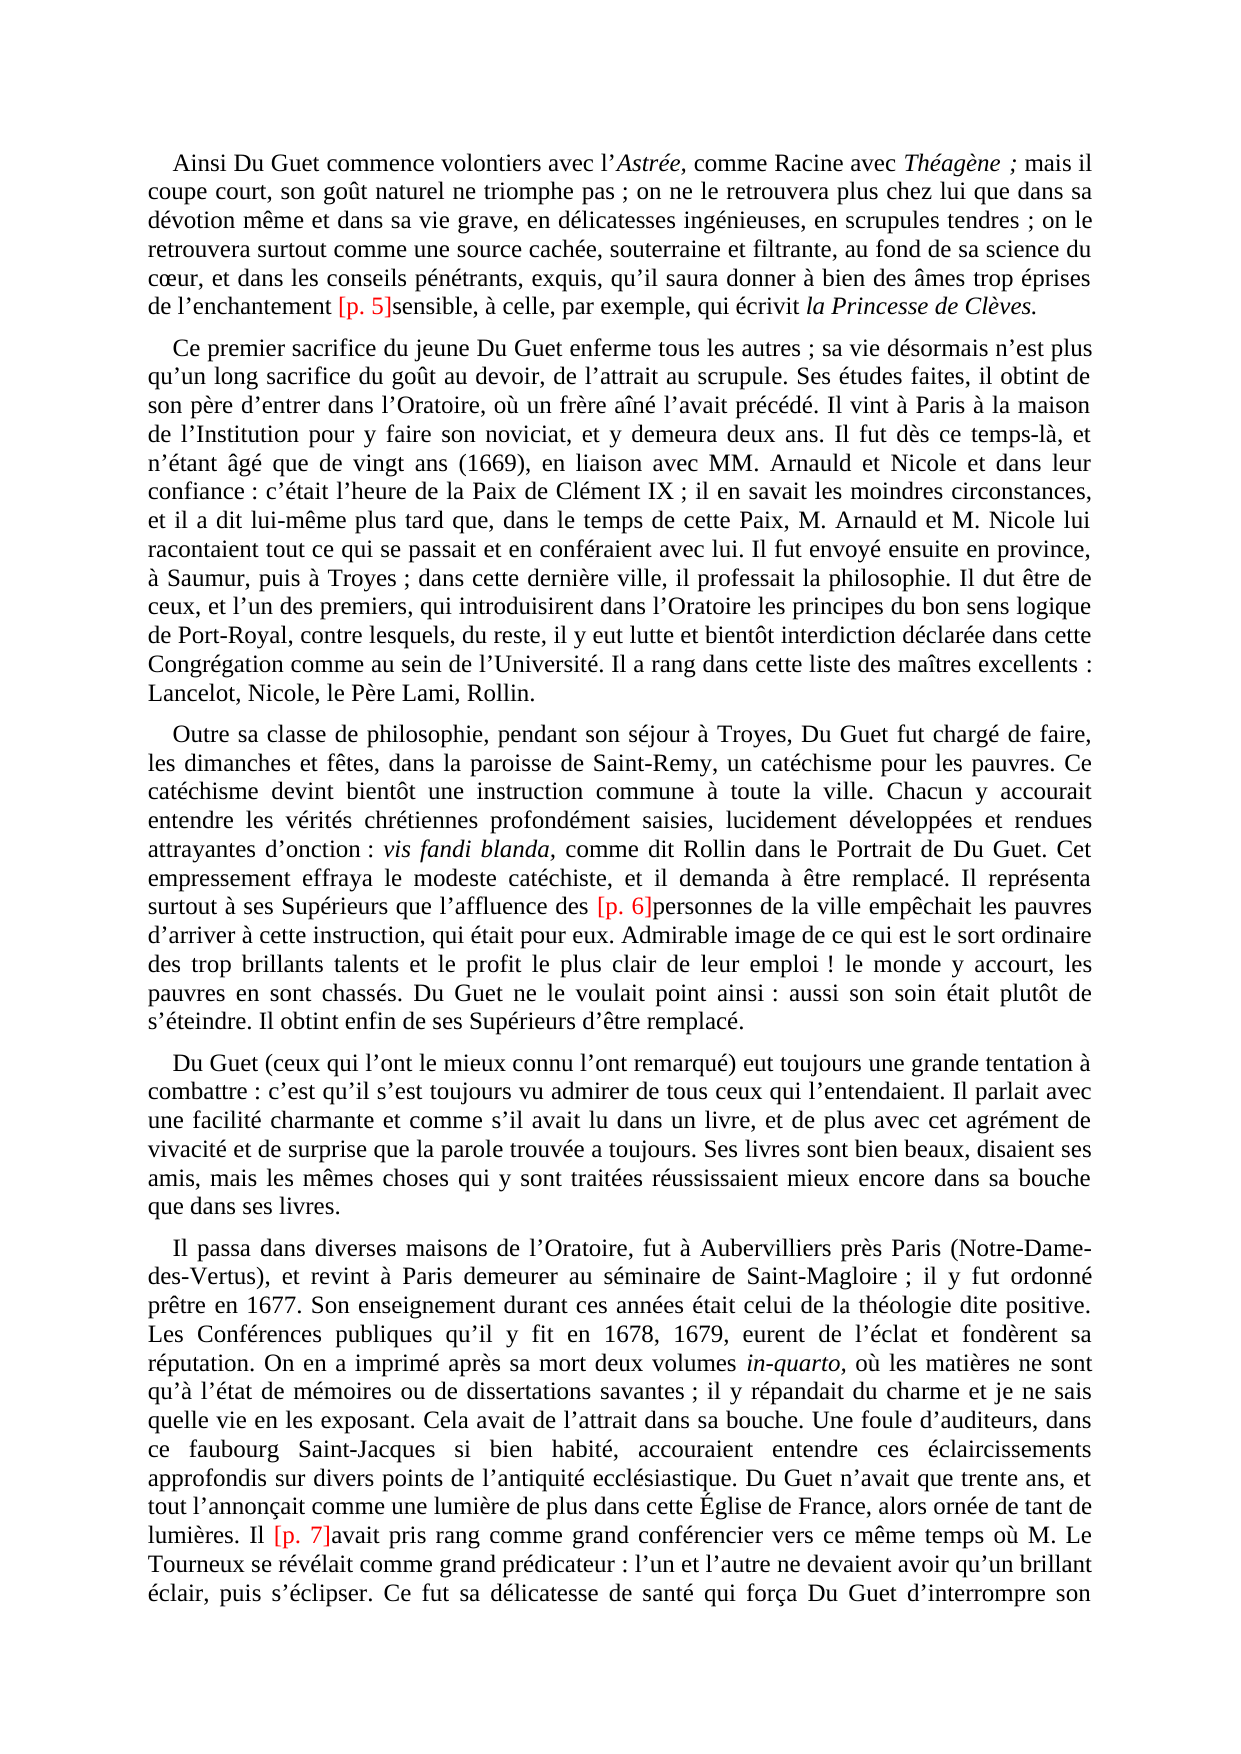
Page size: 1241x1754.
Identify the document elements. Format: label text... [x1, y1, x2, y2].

text Outre sa classe de philosophie, pendant son séjour à Troyes, Du Guet fut chargé de faire, les dimanches et fêtes, dans la paroisse de Saint-Remy, un catéchisme pour les pauvres. Ce catéchisme devint bientôt une instruction commune à toute la ville. Chacun y accourait entendre les vérités chrétiennes profondément saisies, lucidement développées et rendues attrayantes d’onction : vis fandi blanda, comme dit Rollin dans le Portrait de Du Guet. Cet empressement effraya le modeste catéchiste, et il demanda à être remplacé. Il représenta surtout à ses Supérieurs que l’affluence des [p. 6]personnes de la ville empêchait les pauvres d’arriver à cette instruction, qui était pour eux. Admirable image de ce qui est le sort ordinaire des trop brillants talents et le profit le plus clair de leur emploi ! le monde y accourt, les pauvres en sont chassés. Du Guet ne le voulait point ainsi : aussi son soin était plutôt de s’éteindre. Il obtint enfin de ses Supérieurs d’être remplacé. [148, 719, 1093, 1035]
text Ainsi Du Guet commence volontiers avec l’Astrée, comme Racine avec Théagène ; mais il coupe court, son goût naturel ne triomphe pas ; on ne le retrouvera plus chez lui que dans sa dévotion même et dans sa vie grave, en délicatesses ingénieuses, en scrupules tendres ; on le retrouvera surtout comme une source cachée, souterraine et filtrante, au fond de sa science du cœur, et dans les conseils pénétrants, exquis, qu’il saura donner à bien des âmes trop éprises de l’enchantement [p. 5]sensible, à celle, par exemple, qui écrivit la Princesse de Clèves. [148, 148, 1093, 320]
text Il passa dans diverses maisons de l’Oratoire, fut à Aubervilliers près Paris (Notre-Dame-des-Vertus), et revint à Paris demeurer au séminaire de Saint-Magloire ; il y fut ordonné prêtre en 1677. Son enseignement durant ces années était celui de la théologie dite positive. Les Conférences publiques qu’il y fit en 1678, 1679, eurent de l’éclat et fondèrent sa réputation. On en a imprimé après sa mort deux volumes in-quarto, où les matières ne sont qu’à l’état de mémoires ou de dissertations savantes ; il y répandait du charme et je ne sais quelle vie en les exposant. Cela avait de l’attrait dans sa bouche. Une foule d’auditeurs, dans ce faubourg Saint-Jacques si bien habité, accouraient entendre ces éclaircissements approfondis sur divers points de l’antiquité ecclésiastique. Du Guet n’avait que trente ans, et tout l’annonçait comme une lumière de plus dans cette Église de France, alors ornée de tant de lumières. Il [p. 7]avait pris rang comme grand conférencier vers ce même temps où M. Le Tourneux se révélait comme grand prédicateur : l’un et l’autre ne devaient avoir qu’un brillant éclair, puis s’éclipser. Ce fut sa délicatesse de santé qui força Du Guet d’interrompre son [148, 1233, 1093, 1606]
text Du Guet (ceux qui l’ont le mieux connu l’ont remarqué) eut toujours une grande tentation à combattre : c’est qu’il s’est toujours vu admirer de tous ceux qui l’entendaient. Il parlait avec une facilité charmante et comme s’il avait lu dans un livre, et de plus avec cet agrément de vivacité et de surprise que la parole trouvée a toujours. Ses livres sont bien beaux, disaient ses amis, mais les mêmes choses qui y sont traitées réussissaient mieux encore dans sa bouche que dans ses livres. [148, 1048, 1093, 1220]
text Ce premier sacrifice du jeune Du Guet enferme tous les autres ; sa vie désormais n’est plus qu’un long sacrifice du goût au devoir, de l’attrait au scrupule. Ses études faites, il obtint de son père d’entrer dans l’Oratoire, où un frère aîné l’avait précédé. Il vint à Paris à la maison de l’Institution pour y faire son noviciat, et y demeura deux ans. Il fut dès ce temps-là, et n’étant âgé que de vingt ans (1669), en liaison avec MM. Arnauld et Nicole et dans leur confiance : c’était l’heure de la Paix de Clément IX ; il en savait les moindres circonstances, et il a dit lui-même plus tard que, dans le temps de cette Paix, M. Arnauld et M. Nicole lui racontaient tout ce qui se passait et en conféraient avec lui. Il fut envoyé ensuite en province, à Saumur, puis à Troyes ; dans cette dernière ville, il professait la philosophie. Il dut être de ceux, et l’un des premiers, qui introduisirent dans l’Oratoire les principes du bon sens logique de Port-Royal, contre lesquels, du reste, il y eut lutte et bientôt interdiction déclarée dans cette Congrégation comme au sein de l’Université. Il a rang dans cette liste des maîtres excellents : Lancelot, Nicole, le Père Lami, Rollin. [148, 333, 1093, 706]
